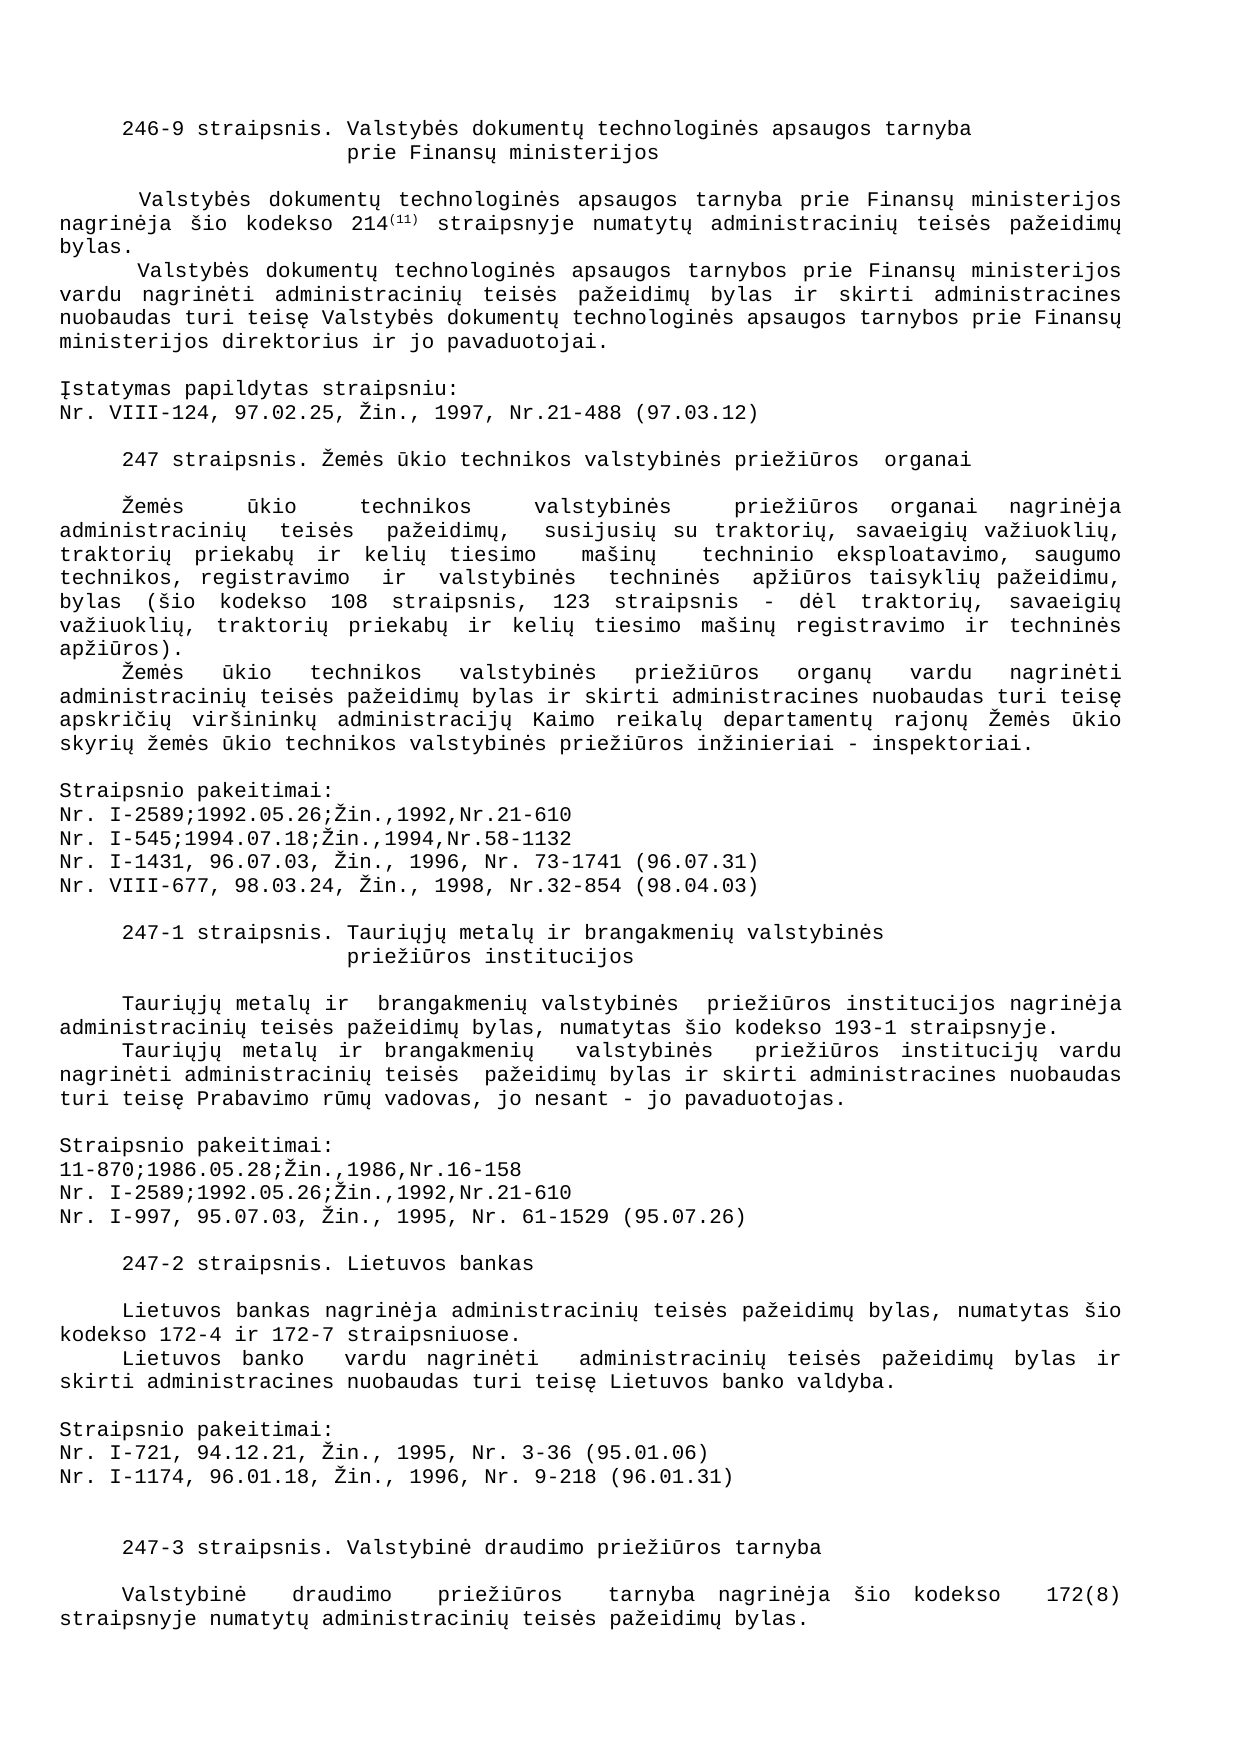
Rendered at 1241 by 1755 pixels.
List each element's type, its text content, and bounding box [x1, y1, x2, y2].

text Nr. I-997, 95.07.03, Žin., 1995, Nr. 61-1529 (95.07.26) [59, 1206, 1122, 1229]
text Lietuvos banko vardu nagrinėti administracinių teisės pažeidimų bylas ir skirti administracines nuobaudas turi teisę Lietuvos banko valdyba. [59, 1348, 1122, 1395]
text Žemės ūkio technikos valstybinės priežiūros organai nagrinėja administracinių teisės pažeidimų, susijusių su traktorių, savaeigių važiuoklių, traktorių priekabų ir kelių tiesimo mašinų techninio eksploatavimo, saugumo technikos, registravimo ir valstybinės techninės apžiūros taisyklių pažeidimu, bylas (šio kodekso 108 straipsnis, 123 straipsnis - dėl traktorių, savaeigių važiuoklių, traktorių priekabų ir kelių tiesimo mašinų registravimo ir techninės apžiūros). [59, 496, 1122, 662]
text Žemės ūkio technikos valstybinės priežiūros organų vardu nagrinėti administracinių teisės pažeidimų bylas ir skirti administracines nuobaudas turi teisę apskričių viršininkų administracijų Kaimo reikalų departamentų rajonų Žemės ūkio skyrių žemės ūkio technikos valstybinės priežiūros inžinieriai - inspektoriai. [59, 662, 1122, 757]
text Įstatymas papildytas straipsniu: [59, 378, 1122, 402]
text Valstybės dokumentų technologinės apsaugos tarnyba prie Finansų ministerijos nagrinėja šio kodekso 214(11) straipsnyje numatytų administracinių teisės pažeidimų bylas. [59, 189, 1122, 260]
text Nr. I-545;1994.07.18;Žin.,1994,Nr.58-1132 [59, 827, 1122, 851]
text Nr. I-1174, 96.01.18, Žin., 1996, Nr. 9-218 (96.01.31) [59, 1466, 1122, 1489]
text Valstybės dokumentų technologinės apsaugos tarnybos prie Finansų ministerijos vardu nagrinėti administracinių teisės pažeidimų bylas ir skirti administracines nuobaudas turi teisę Valstybės dokumentų technologinės apsaugos tarnybos prie Finansų ministerijos direktorius ir jo pavaduotojai. [59, 260, 1122, 354]
text Valstybinė draudimo priežiūros tarnyba nagrinėja šio kodekso 172(8) straipsnyje numatytų administracinių teisės pažeidimų bylas. [59, 1584, 1122, 1631]
text Straipsnio pakeitimai: [59, 1419, 1122, 1442]
text prie Finansų ministerijos [59, 142, 1122, 165]
text Straipsnio pakeitimai: [59, 780, 1122, 804]
text Tauriųjų metalų ir brangakmenių valstybinės priežiūros institucijos nagrinėja administracinių teisės pažeidimų bylas, numatytas šio kodekso 193-1 straipsnyje. [59, 993, 1122, 1040]
text 247 straipsnis. Žemės ūkio technikos valstybinės priežiūros organai [59, 449, 1122, 473]
text Nr. I-721, 94.12.21, Žin., 1995, Nr. 3-36 (95.01.06) [59, 1442, 1122, 1466]
text priežiūros institucijos [59, 946, 1122, 969]
text Straipsnio pakeitimai: [59, 1135, 1122, 1158]
text 11-870;1986.05.28;Žin.,1986,Nr.16-158 [59, 1158, 1122, 1182]
text Lietuvos bankas nagrinėja administracinių teisės pažeidimų bylas, numatytas šio kodekso 172-4 ir 172-7 straipsniuose. [59, 1300, 1122, 1348]
text 246-9 straipsnis. Valstybės dokumentų technologinės apsaugos tarnyba [59, 118, 1122, 142]
text 247-2 straipsnis. Lietuvos bankas [59, 1253, 1122, 1277]
text 247-1 straipsnis. Tauriųjų metalų ir brangakmenių valstybinės [59, 922, 1122, 946]
text Nr. I-2589;1992.05.26;Žin.,1992,Nr.21-610 [59, 1182, 1122, 1206]
text Nr. VIII-677, 98.03.24, Žin., 1998, Nr.32-854 (98.04.03) [59, 875, 1122, 898]
text Nr. I-1431, 96.07.03, Žin., 1996, Nr. 73-1741 (96.07.31) [59, 851, 1122, 875]
text Nr. VIII-124, 97.02.25, Žin., 1997, Nr.21-488 (97.03.12) [59, 402, 1122, 426]
text 247-3 straipsnis. Valstybinė draudimo priežiūros tarnyba [59, 1537, 1122, 1561]
text Nr. I-2589;1992.05.26;Žin.,1992,Nr.21-610 [59, 804, 1122, 827]
text Tauriųjų metalų ir brangakmenių valstybinės priežiūros institucijų vardu nagrinėti administracinių teisės pažeidimų bylas ir skirti administracines nuobaudas turi teisę Prabavimo rūmų vadovas, jo nesant - jo pavaduotojas. [59, 1040, 1122, 1111]
